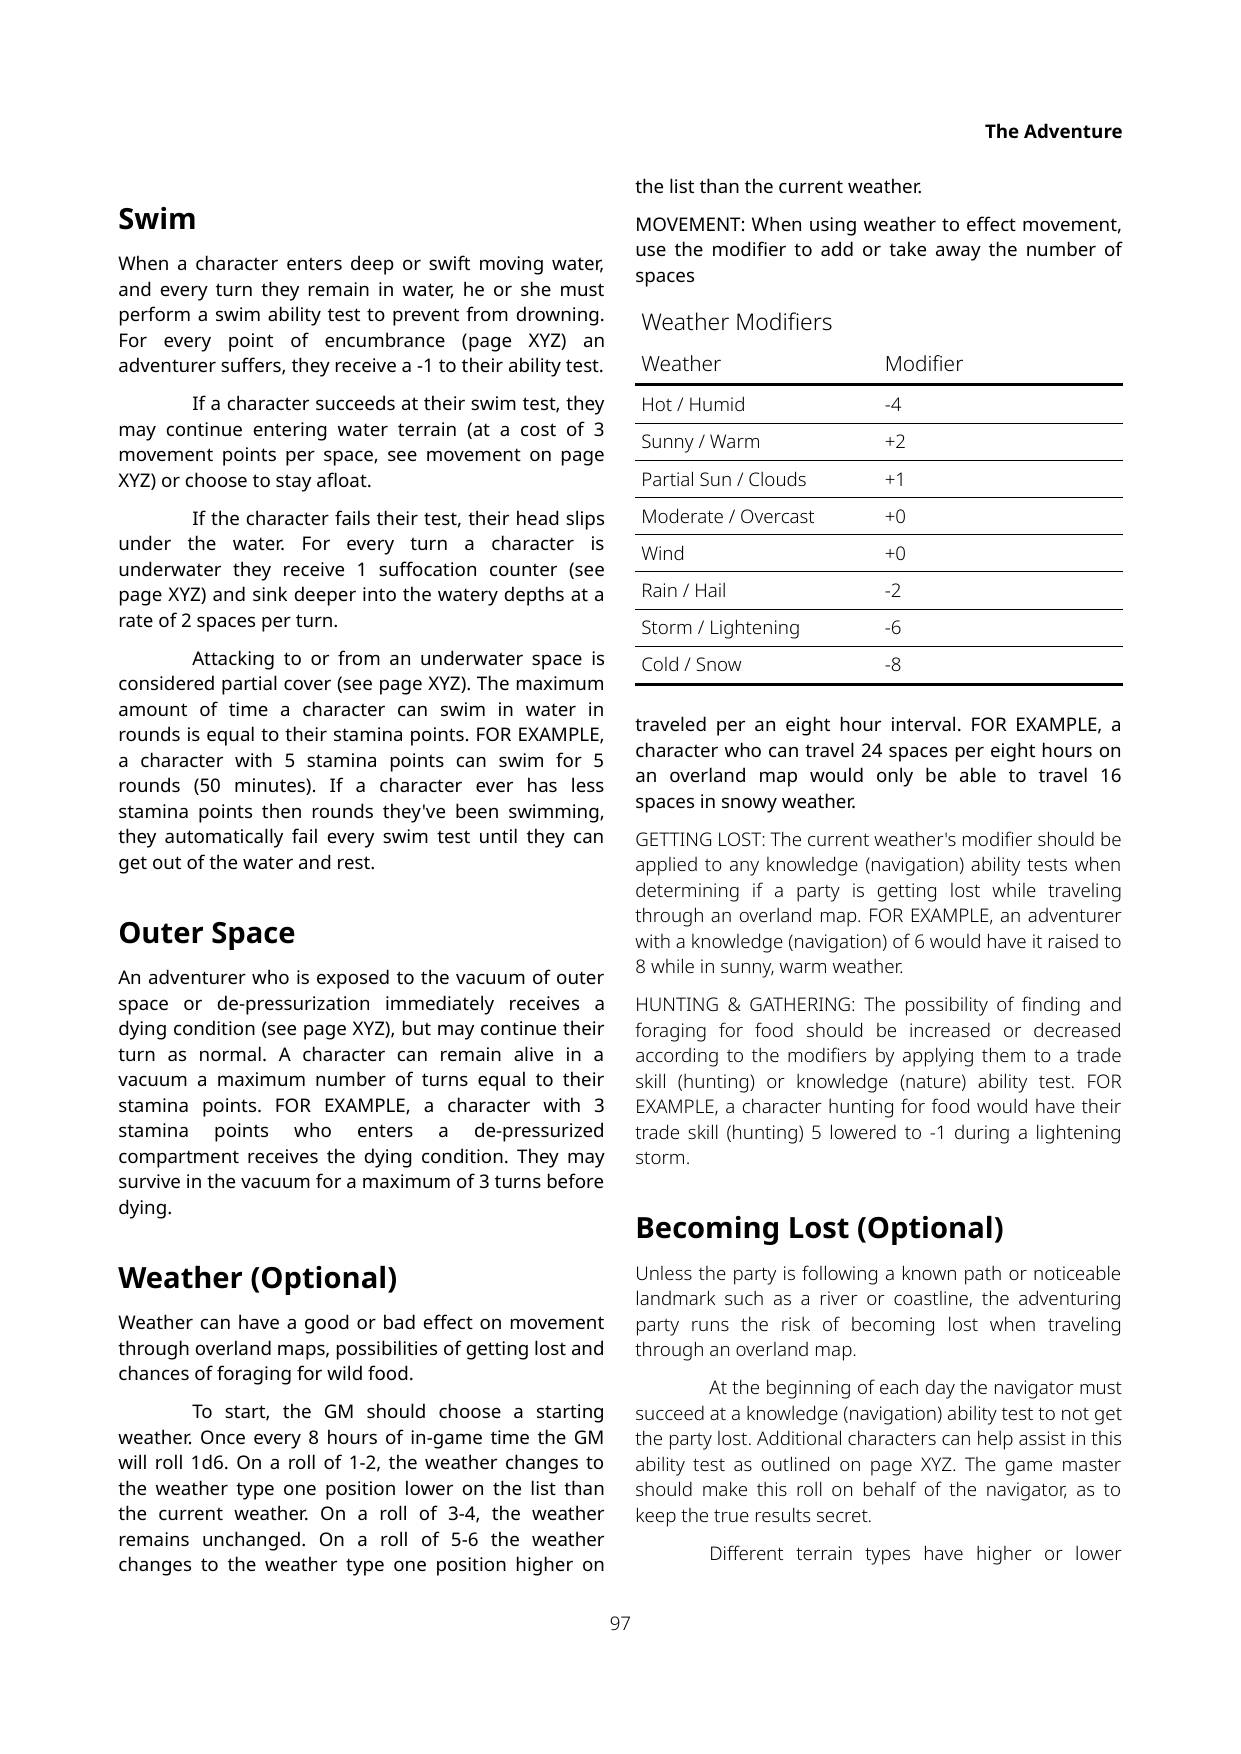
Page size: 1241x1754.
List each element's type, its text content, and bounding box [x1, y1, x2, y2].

text An adventurer who is exposed to the vacuum of outer space or de-pressurization immediately receives a dying condition (see page XYZ), but may continue their turn as normal. A character can remain alive in a vacuum a maximum number of turns equal to their stamina points. FOR EXAMPLE, a character with 3 stamina points who enters a de-pressurized compartment receives the dying condition. They may survive in the vacuum for a maximum of 3 turns before dying. [118, 964, 605, 1220]
table_cell -6 [879, 610, 1122, 646]
table_cell Modifier [879, 343, 1122, 383]
text To start, the GM should choose a starting weather. Once every 8 hours of in-game time the GM will roll 1d6. On a roll of 1-2, the weather changes to the weather type one position lower on the list than the current weather. On a roll of 3-4, the weather remains unchanged. On a roll of 5-6 the weather changes to the weather type one position higher on [118, 1398, 605, 1577]
table_cell Weather [635, 343, 879, 383]
text HUNTING & GATHERING: The possibility of finding and foraging for food should be increased or decreased according to the modifiers by applying them to a trade skill (hunting) or knowledge (nature) ability test. FOR EXAMPLE, a character hunting for food would have their trade skill (hunting) 5 lowered to -1 during a lightening storm. [635, 992, 1122, 1170]
subtitle Swim [118, 198, 605, 238]
subtitle Outer Space [118, 912, 605, 952]
table_cell Hot / Humid [635, 386, 879, 423]
text traveled per an eight hour interval. FOR EXAMPLE, a character who can travel 24 spaces per eight hours on an overland map would only be able to travel 16 spaces in snowy weather. [635, 686, 1122, 813]
table_header Weather Modifiers [635, 300, 1122, 343]
table_cell Rain / Hail [635, 572, 879, 608]
table_cell +1 [879, 461, 1122, 497]
text If the character fails their test, their head slips under the water. For every turn a character is underwater they receive 1 suffocation counter (see page XYZ) and sink deeper into the watery depths at a rate of 2 spaces per turn. [118, 505, 605, 633]
table_cell Moderate / Overcast [635, 498, 879, 534]
table_cell +0 [879, 535, 1122, 571]
text At the beginning of each day the navigator must succeed at a knowledge (navigation) ability test to not get the party lost. Additional characters can help assist in this ability test as outlined on page XYZ. The game master should make this roll on behalf of the navigator, as to keep the true results secret. [635, 1374, 1122, 1528]
text Attacking to or from an underwater space is considered partial cover (see page XYZ). The maximum amount of time a character can swim in water in rounds is equal to their stamina points. FOR EXAMPLE, a character with 5 stamina points can swim for 5 rounds (50 minutes). If a character ever has less stamina points then rounds they've been swimming, they automatically fail every swim test until they can get out of the water and rest. [118, 645, 605, 875]
text If a character succeeds at their swim test, they may continue entering water terrain (at a cost of 3 movement points per space, see movement on page XYZ) or choose to stay afloat. [118, 390, 605, 492]
table_cell Storm / Lightening [635, 610, 879, 646]
subtitle Becoming Lost (Optional) [635, 1208, 1122, 1247]
table_cell Partial Sun / Clouds [635, 461, 879, 497]
text the list than the current weather. [635, 173, 1122, 199]
table_cell +2 [879, 424, 1122, 460]
text Unless the party is following a known path or noticeable landmark such as a river or coastline, the adventuring party runs the risk of becoming lost when traveling through an overland map. [635, 1260, 1122, 1362]
table_cell Sunny / Warm [635, 424, 879, 460]
table_cell -2 [879, 572, 1122, 608]
table_cell Cold / Snow [635, 647, 879, 683]
text MOVEMENT: When using weather to effect movement, use the modifier to add or take away the number of spaces [635, 211, 1122, 288]
table_cell +0 [879, 498, 1122, 534]
text Weather can have a good or bad effect on movement through overland maps, possibilities of getting lost and chances of foraging for wild food. [118, 1309, 605, 1386]
text When a character enters deep or swift moving water, and every turn they remain in water, he or she must perform a swim ability test to prevent from drowning. For every point of encumbrance (page XYZ) an adventurer suffers, they receive a -1 to their ability test. [118, 250, 605, 378]
text Different terrain types have higher or lower [635, 1540, 1122, 1566]
table_cell Wind [635, 535, 879, 571]
table_cell -8 [879, 647, 1122, 683]
text GETTING LOST: The current weather's modifier should be applied to any knowledge (navigation) ability tests when determining if a party is getting lost while traveling through an overland map. FOR EXAMPLE, an adventurer with a knowledge (navigation) of 6 would have it raised to 8 while in sunny, warm weather. [635, 826, 1122, 979]
table_cell -4 [879, 386, 1122, 423]
subtitle Weather (Optional) [118, 1257, 605, 1297]
